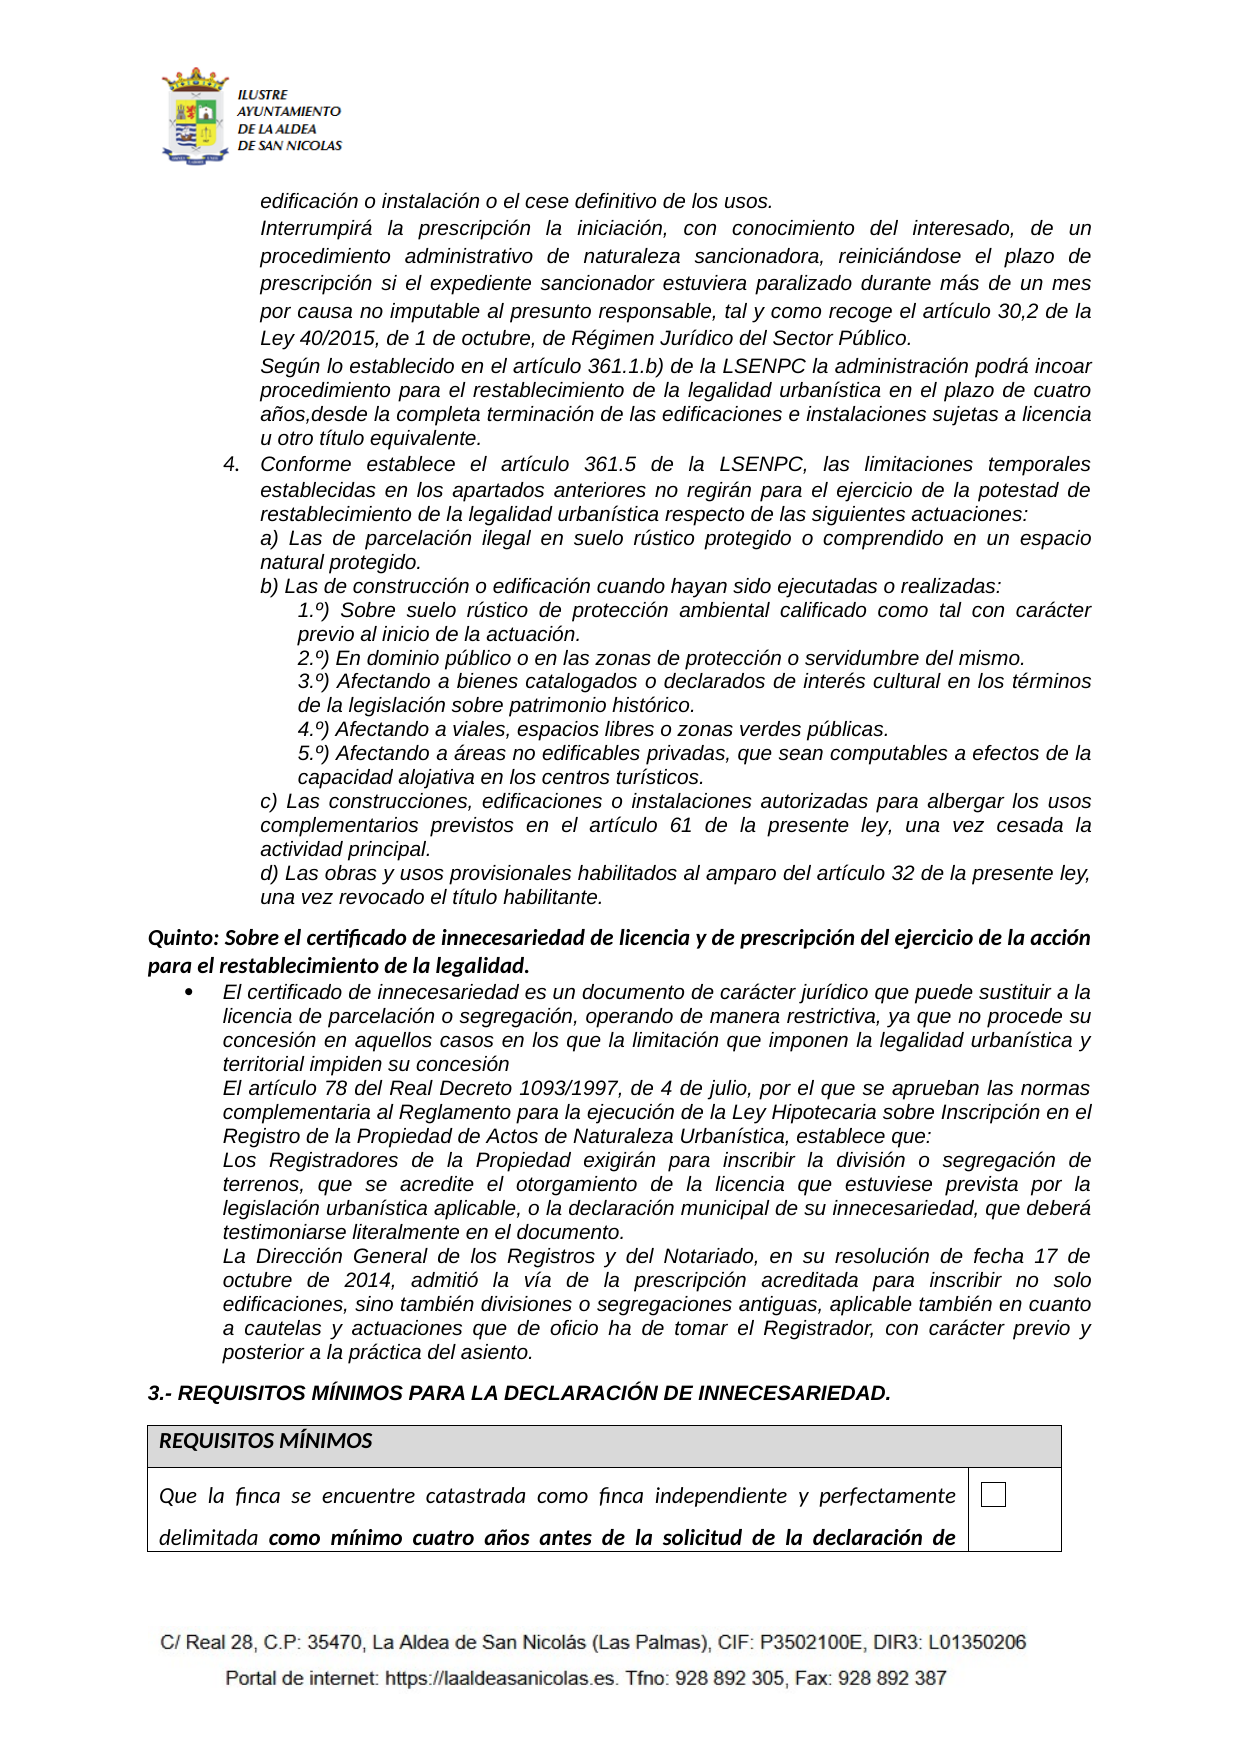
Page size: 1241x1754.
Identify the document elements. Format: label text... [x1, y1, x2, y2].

table_cell [969, 1468, 1061, 1551]
text El artículo 78 del Real Decreto 1093/1997, de 4 de julio, por el que se aprueban las normas complementaria al Reglamento para la ejecución de la Ley Hipotecaria sobre Inscripción en el Registro de la Propiedad de Actos de Naturaleza Urbanística, establece que: [223, 1076, 1093, 1148]
text d) Las obras y usos provisionales habilitados al amparo del artículo 32 de la presente ley, una vez revocado el título habilitante. [260, 861, 1093, 909]
list Conforme establece el artículo 361.5 de la LSENPC, las limitaciones temporales establecidas en los apartados anteriores no regirán para el ejercicio de la potestad de restablecimiento de la legalidad urbanística respecto de las siguientes actuaciones: [223, 449, 1093, 525]
list El certificado de innecesariedad es un documento de carácter jurídico que puede sustituir a la licencia de parcelación o segregación, operando de manera restrictiva, ya que no procede su concesión en aquellos casos en los que la limitación que imponen la legalidad urbanística y territorial impiden su concesión [185, 980, 1093, 1076]
picture [148, 1626, 1034, 1694]
picture [148, 59, 358, 173]
text Quinto: Sobre el certificado de innecesariedad de licencia y de prescripción del ejercicio de la acción para el restablecimiento de la legalidad. [148, 923, 1093, 979]
text 3.- REQUISITOS MÍNIMOS PARA LA DECLARACIÓN DE INNECESARIEDAD. [148, 1381, 1093, 1405]
text c) Las construcciones, edificaciones o instalaciones autorizadas para albergar los usos complementarios previstos en el artículo 61 de la presente ley, una vez cesada la actividad principal. [260, 789, 1093, 861]
text La Dirección General de los Registros y del Notariado, en su resolución de fecha 17 de octubre de 2014, admitió la vía de la prescripción acreditada para inscribir no solo edificaciones, sino también divisiones o segregaciones antiguas, aplicable también en cuanto a cautelas y actuaciones que de oficio ha de tomar el Registrador, con carácter previo y posterior a la práctica del asiento. [223, 1244, 1093, 1363]
text 2.º) En dominio público o en las zonas de protección o servidumbre del mismo. [298, 645, 1093, 669]
text 3.º) Afectando a bienes catalogados o declarados de interés cultural en los términos de la legislación sobre patrimonio histórico. [298, 669, 1093, 717]
text edificación o instalación o el cese definitivo de los usos. [260, 188, 1093, 212]
text 4.º) Afectando a viales, espacios libres o zonas verdes públicas. [298, 717, 1093, 741]
text Interrumpirá la prescripción la iniciación, con conocimiento del interesado, de un procedimiento administrativo de naturaleza sancionadora, reiniciándose el plazo de prescripción si el expediente sancionador estuviera paralizado durante más de un mes por causa no imputable al presunto responsable, tal y como recoge el artículo 30,2 de la Ley 40/2015, de 1 de octubre, de Régimen Jurídico del Sector Público. [260, 216, 1093, 350]
table_header REQUISITOS MÍNIMOS [148, 1426, 1061, 1467]
text b) Las de construcción o edificación cuando hayan sido ejecutadas o realizadas: [260, 573, 1093, 597]
text 1.º) Sobre suelo rústico de protección ambiental calificado como tal con carácter previo al inicio de la actuación. [298, 597, 1093, 645]
text 5.º) Afectando a áreas no edificables privadas, que sean computables a efectos de la capacidad alojativa en los centros turísticos. [298, 741, 1093, 789]
text Según lo establecido en el artículo 361.1.b) de la LSENPC la administración podrá incoar procedimiento para el restablecimiento de la legalidad urbanística en el plazo de cuatro años,desde la completa terminación de las edificaciones e instalaciones sujetas a licencia u otro título equivalente. [260, 353, 1093, 449]
text Los Registradores de la Propiedad exigirán para inscribir la división o segregación de terrenos, que se acredite el otorgamiento de la licencia que estuviese prevista por la legislación urbanística aplicable, o la declaración municipal de su innecesariedad, que deberá testimoniarse literalmente en el documento. [223, 1148, 1093, 1243]
text a) Las de parcelación ilegal en suelo rústico protegido o comprendido en un espacio natural protegido. [260, 526, 1093, 573]
table_cell Que la finca se encuentre catastrada como finca independiente y perfectamente delimitada como mínimo cuatro años antes de la solicitud de la declaración de [148, 1468, 968, 1551]
